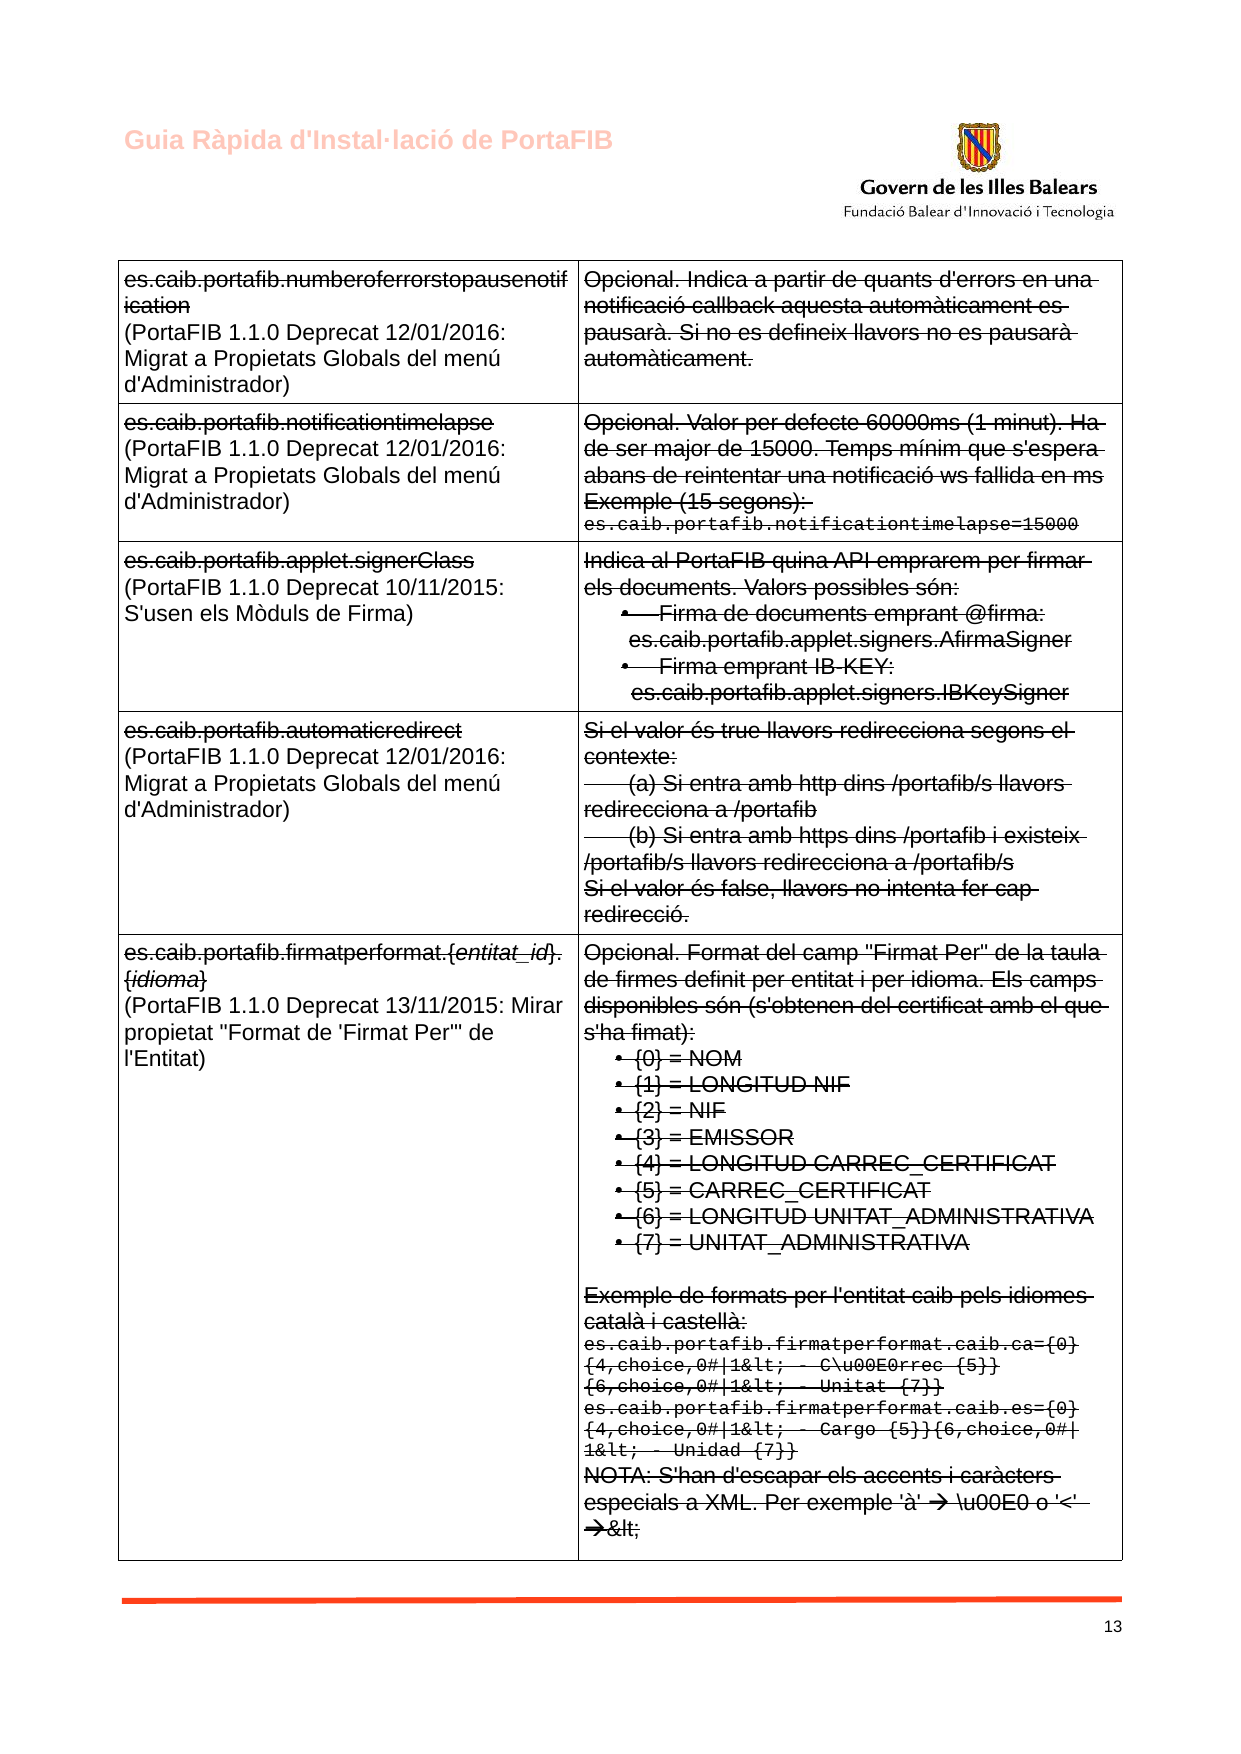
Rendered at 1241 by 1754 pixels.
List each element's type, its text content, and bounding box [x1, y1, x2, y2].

table_cell Opcional. Valor per defecte 60000ms (1 minut). Ha de ser major de 15000. Temps mínim que s'espera abans de reintentar una notificació ws fallida en ms Exemple (15 segons): es.caib.portafib.notificationtimelapse=15000 [579, 404, 1122, 541]
table_cell Opcional. Format del camp "Firmat Per" de la taula de firmes definit per entitat i per idioma. Els camps disponibles són (s'obtenen del certificat amb el que s'ha fimat): {0} = NOM {1} = LONGITUD NIF {2} = NIF {3} = EMISSOR {4} = LONGITUD CARREC_CERTIFICAT {5} = CARREC_CERTIFICAT {6} = LONGITUD UNITAT_ADMINISTRATIVA {7} = UNITAT_ADMINISTRATIVA Exemple de formats per l'entitat caib pels idiomes català i castellà: es.caib.portafib.firmatperformat.caib.ca={0}{4,choice,0#|1&lt; - C\u00E0rrec {5}}{6,choice,0#|1&lt; - Unitat {7}} es.caib.portafib.firmatperformat.caib.es={0}{4,choice,0#|1&lt; - Cargo {5}}{6,choice,0#|1&lt; - Unidad {7}} NOTA: S'han d'escapar els accents i caràcters especials a XML. Per exemple 'à'  \u00E0 o '<' &lt; [579, 935, 1122, 1559]
table_cell es.caib.portafib.firmatperformat.{entitat_id}.{idioma} (PortaFIB 1.1.0 Deprecat 13/11/2015: Mirar propietat "Format de 'Firmat Per'" de l'Entitat) [119, 935, 578, 1559]
table_cell Indica al PortaFIB quina API emprarem per firmar els documents. Valors possibles són: Firma de documents emprant @firma: es.caib.portafib.applet.signers.AfirmaSigner Firma emprant IB-KEY: es.caib.portafib.applet.signers.IBKeySigner [579, 542, 1122, 711]
table_cell es.caib.portafib.notificationtimelapse (PortaFIB 1.1.0 Deprecat 12/01/2016: Migrat a Propietats Globals del menú d'Administrador) [119, 404, 578, 541]
table_cell es.caib.portafib.applet.signerClass (PortaFIB 1.1.0 Deprecat 10/11/2015: S'usen els Mòduls de Firma) [119, 542, 578, 711]
table_cell Opcional. Indica a partir de quants d'errors en una notificació callback aquesta automàticament es pausarà. Si no es defineix llavors no es pausarà automàticament. [579, 261, 1122, 403]
table_cell Si el valor és true llavors redirecciona segons el contexte: (a) Si entra amb http dins /portafib/s llavors redirecciona a /portafib (b) Si entra amb https dins /portafib i existeix /portafib/s llavors redirecciona a /portafib/s Si el valor és false, llavors no intenta fer cap redirecció. [579, 712, 1122, 933]
table_cell es.caib.portafib.numberoferrorstopausenotification (PortaFIB 1.1.0 Deprecat 12/01/2016: Migrat a Propietats Globals del menú d'Administrador) [119, 261, 578, 403]
table_cell es.caib.portafib.automaticredirect (PortaFIB 1.1.0 Deprecat 12/01/2016: Migrat a Propietats Globals del menú d'Administrador) [119, 712, 578, 933]
picture [840, 123, 1117, 220]
